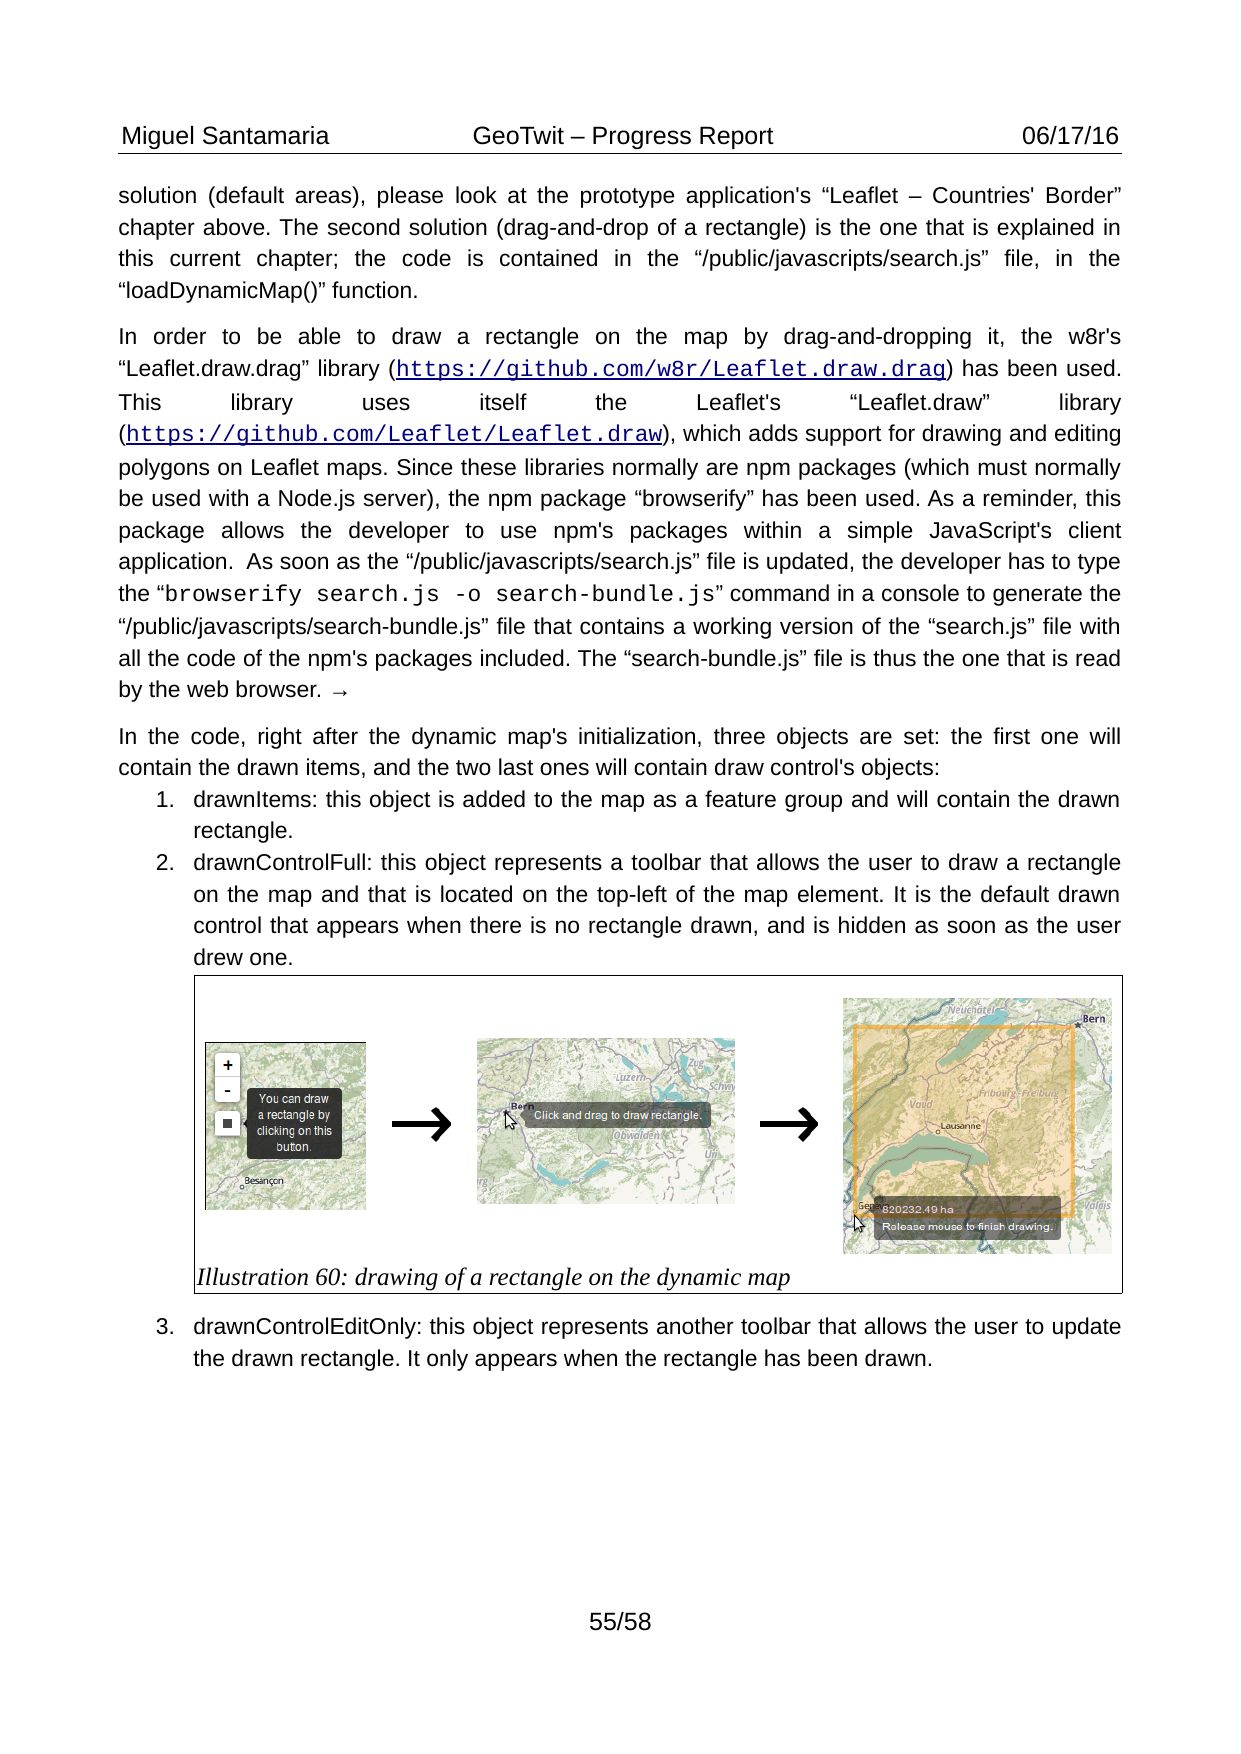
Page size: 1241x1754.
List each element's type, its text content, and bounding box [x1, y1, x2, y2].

list drawnControlFull: this object represents a toolbar that allows the user to draw a rectangle on the map and that is located on the top-left of the map element. It is the default drawn control that appears when there is no rectangle drawn, and is hidden as soon as the user drew one. [156, 849, 1122, 970]
picture [197, 990, 1118, 1262]
text In the code, right after the dynamic map's initialization, three objects are set: the first one will contain the drawn items, and the two last ones will contain draw control's objects: [118, 723, 1122, 781]
text solution (default areas), please look at the prototype application's “Leaflet – Countries' Border” chapter above. The second solution (drag-and-drop of a rectangle) is the one that is explained in this current chapter; the code is contained in the “/public/javascripts/search.js” file, in the “loadDynamicMap()” function. [118, 182, 1122, 303]
list drawnControlEditOnly: this object represents another toolbar that allows the user to update the drawn rectangle. It only appears when the rectangle has been drawn. [156, 975, 1122, 1371]
text In order to be able to draw a rectangle on the map by drag-and-dropping it, the w8r's “Leaflet.draw.drag” library (https://github.com/w8r/Leaflet.draw.drag) has been used. This library uses itself the Leaflet's “Leaflet.draw” library (https://github.com/Leaflet/Leaflet.draw), which adds support for drawing and editing polygons on Leaflet maps. Since these libraries normally are npm packages (which must normally be used with a Node.js server), the npm package “browserify” has been used. As a reminder, this package allows the developer to use npm's packages within a simple JavaScript's client application. As soon as the “/public/javascripts/search.js” file is updated, the developer has to type the “browserify search.js -o search-bundle.js” command in a console to generate the “/public/javascripts/search-bundle.js” file that contains a working version of the “search.js” file with all the code of the npm's packages included. The “search-bundle.js” file is thus the one that is read by the web browser. → [118, 323, 1122, 703]
list drawnItems: this object is added to the map as a feature group and will contain the drawn rectangle. [156, 786, 1122, 844]
list Illustration 60: drawing of a rectangle on the dynamic map [196, 1262, 1119, 1290]
